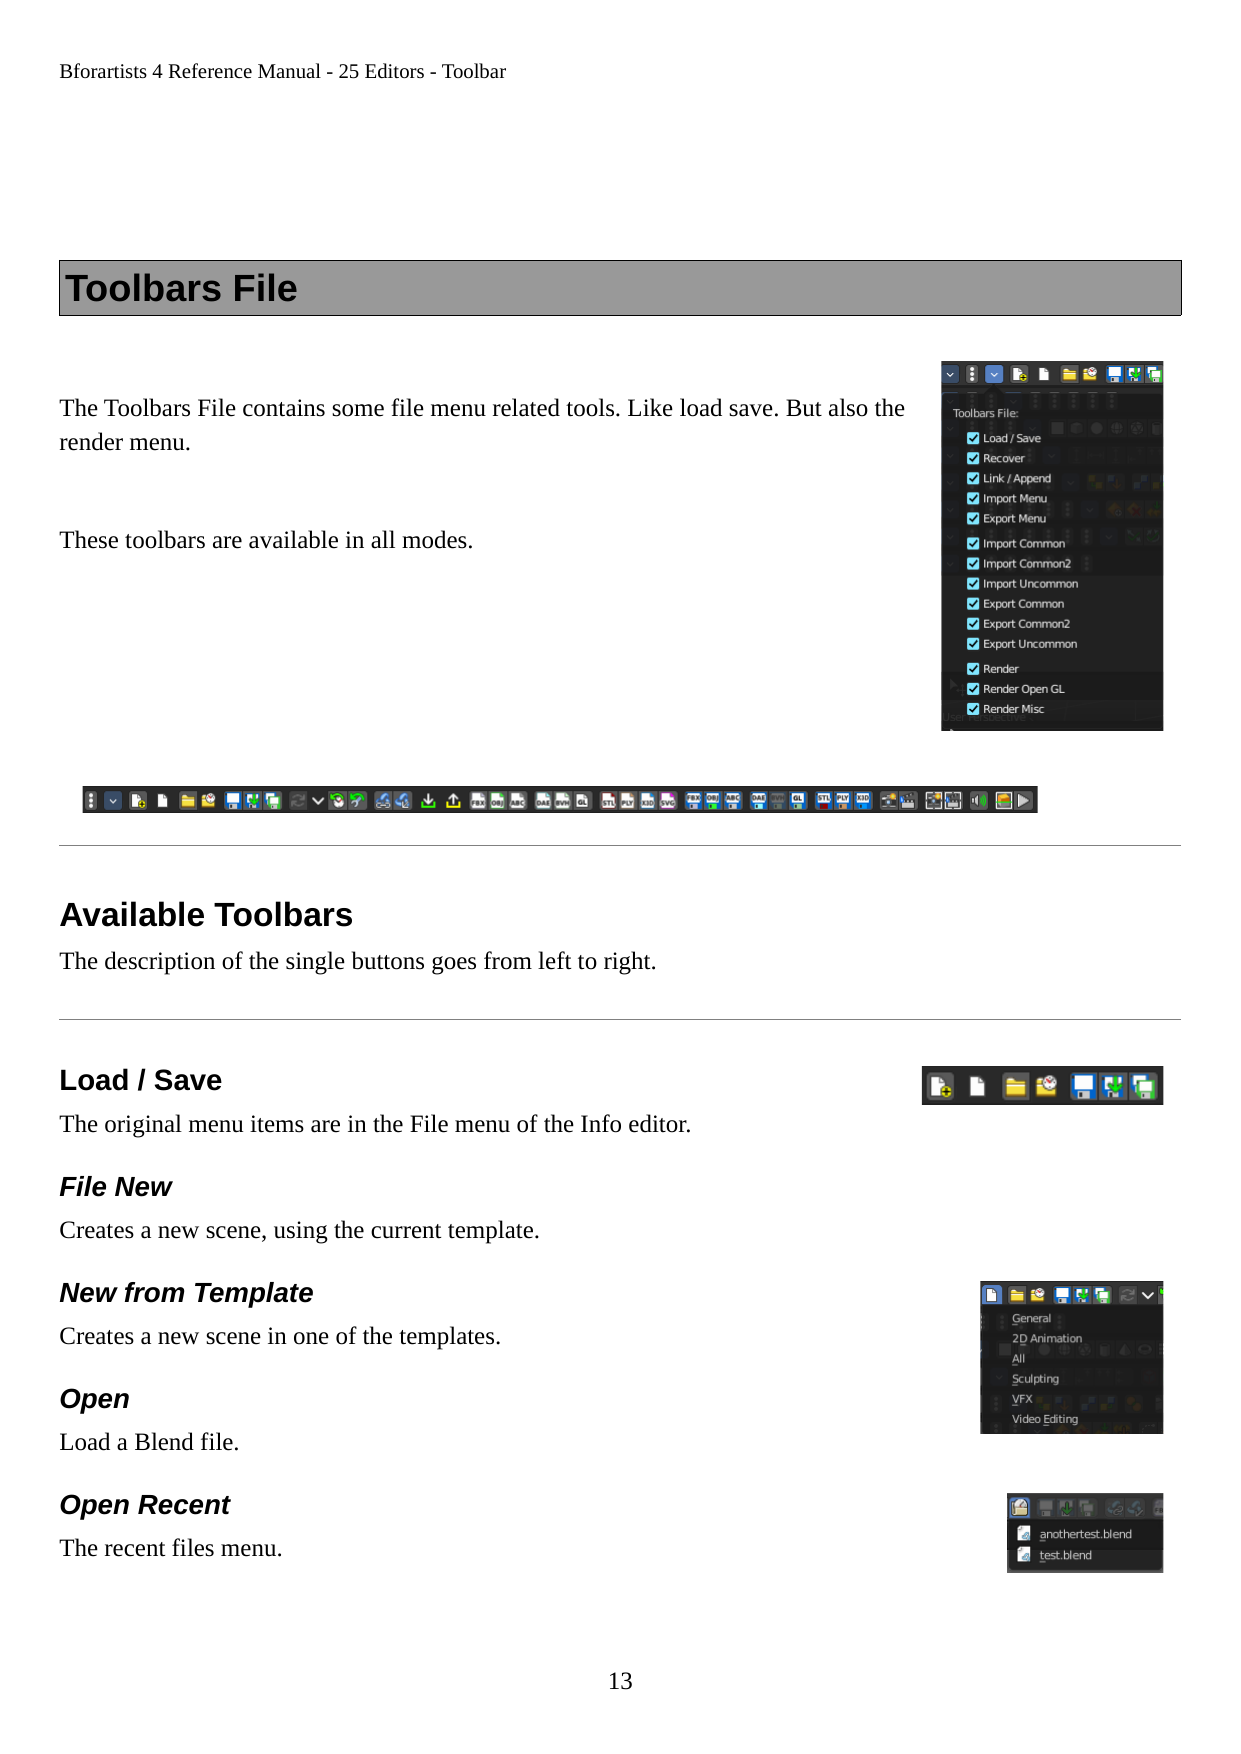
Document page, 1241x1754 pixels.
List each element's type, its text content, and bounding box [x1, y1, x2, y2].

picture [921, 1066, 1164, 1105]
text Creates a new scene, using the current template. [59, 1215, 1181, 1244]
subtitle [1164, 1382, 1181, 1414]
subtitle Open [59, 1382, 980, 1414]
text Load a Blend file. [59, 1427, 1181, 1456]
text The original menu items are in the File menu of the Info editor. [59, 1109, 1181, 1138]
table_header Toolbars File [60, 261, 1181, 315]
subtitle File New [59, 1171, 1181, 1202]
text [1164, 1533, 1181, 1561]
text These toolbars are available in all modes. [59, 526, 941, 554]
text The Toolbars File contains some file menu related tools. Like load save. But also the render menu. [59, 393, 941, 456]
subtitle Open Recent [59, 1488, 1181, 1520]
text Creates a new scene in one of the templates. [59, 1321, 980, 1349]
text The recent files menu. [59, 1533, 1007, 1561]
picture [82, 786, 1038, 813]
picture [941, 361, 1164, 731]
subtitle New from Template [59, 1276, 1181, 1308]
subtitle Available Toolbars [59, 895, 1181, 934]
subtitle Load / Save [59, 1063, 1181, 1096]
picture [980, 1281, 1164, 1434]
picture [1007, 1493, 1164, 1573]
text The description of the single buttons goes from left to right. [59, 946, 1181, 975]
